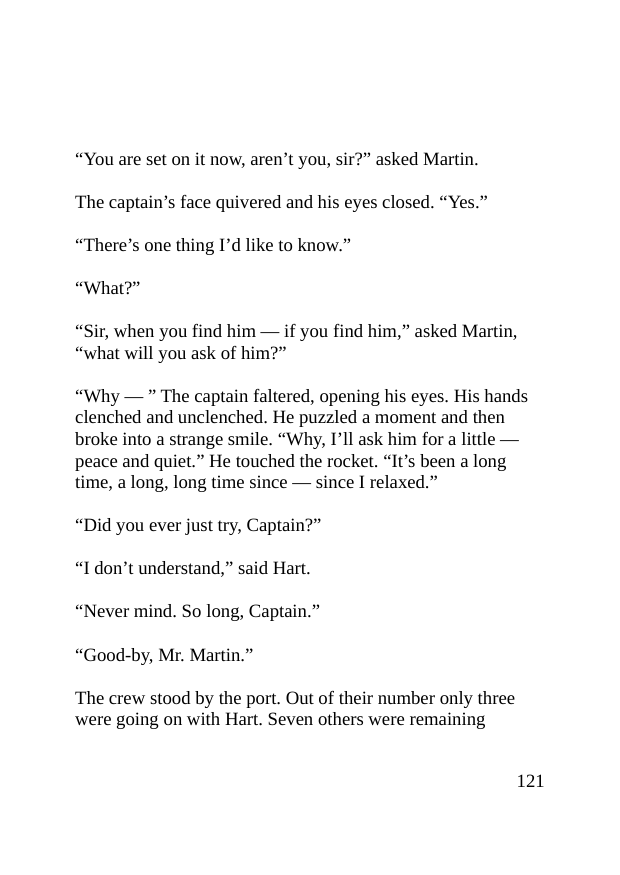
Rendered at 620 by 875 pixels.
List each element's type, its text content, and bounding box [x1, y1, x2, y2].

text “You are set on it now, aren’t you, sir?” asked Martin. The captain’s face quivered and his eyes closed. “Yes.” “There’s one thing I’d like to know.” “What?” “Sir, when you find him — if you find him,” asked Martin, “what will you ask of him?” “Why — ” The captain faltered, opening his eyes. His hands clenched and unclenched. He puzzled a moment and then broke into a strange smile. “Why, I’ll ask him for a little — peace and quiet.” He touched the rocket. “It’s been a long time, a long, long time since — since I relaxed.” “Did you ever just try, Captain?” “I don’t understand,” said Hart. “Never mind. So long, Captain.” “Good-by, Mr. Martin.” The crew stood by the port. Out of their number only three were going on with Hart. Seven others were remaining [75, 126, 544, 730]
